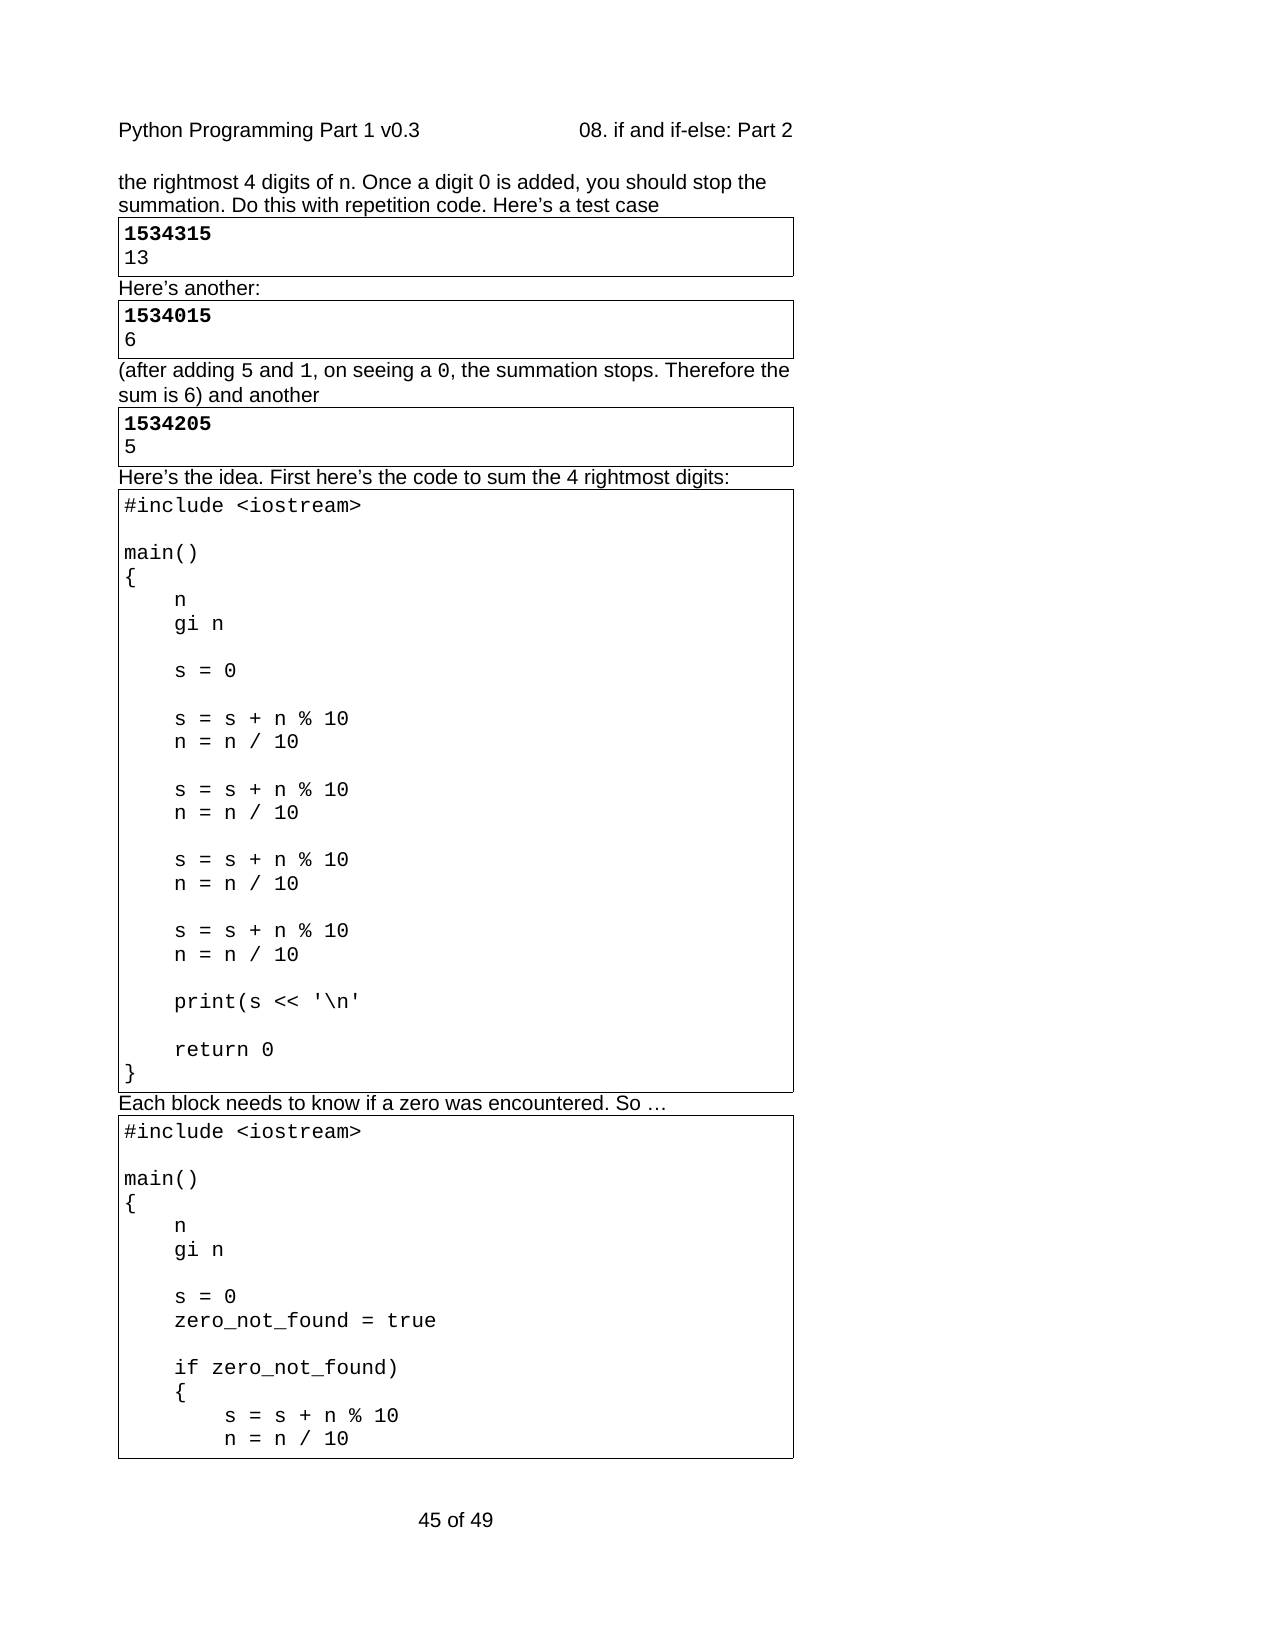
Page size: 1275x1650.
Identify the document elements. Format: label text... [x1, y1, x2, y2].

table_header #include <iostream> main() { n gi n s = 0 zero_not_found = true if zero_not_found) { s = s + n % 10 n = n / 10 [119, 1116, 793, 1458]
table_header 1534015 6 [119, 301, 793, 358]
text Here’s the idea. First here’s the code to sum the 4 rightmost digits: [118, 467, 793, 489]
table_header #include <iostream> main() { n gi n s = 0 s = s + n % 10 n = n / 10 s = s + n % 10 n = n / 10 s = s + n % 10 n = n / 10 s = s + n % 10 n = n / 10 print(s << '\n' return 0 } [119, 490, 793, 1092]
table_header 1534315 13 [119, 218, 793, 276]
text (after adding 5 and 1, on seeing a 0, the summation stops. Therefore the sum is 6) and another [118, 359, 793, 407]
table_header 1534205 5 [119, 408, 793, 466]
text the rightmost 4 digits of n. Once a digit 0 is added, you should stop the summation. Do this with repetition code. Here’s a test case [118, 171, 793, 217]
text Each block needs to know if a zero was encountered. So … [118, 1093, 793, 1115]
text Here’s another: [118, 277, 793, 299]
